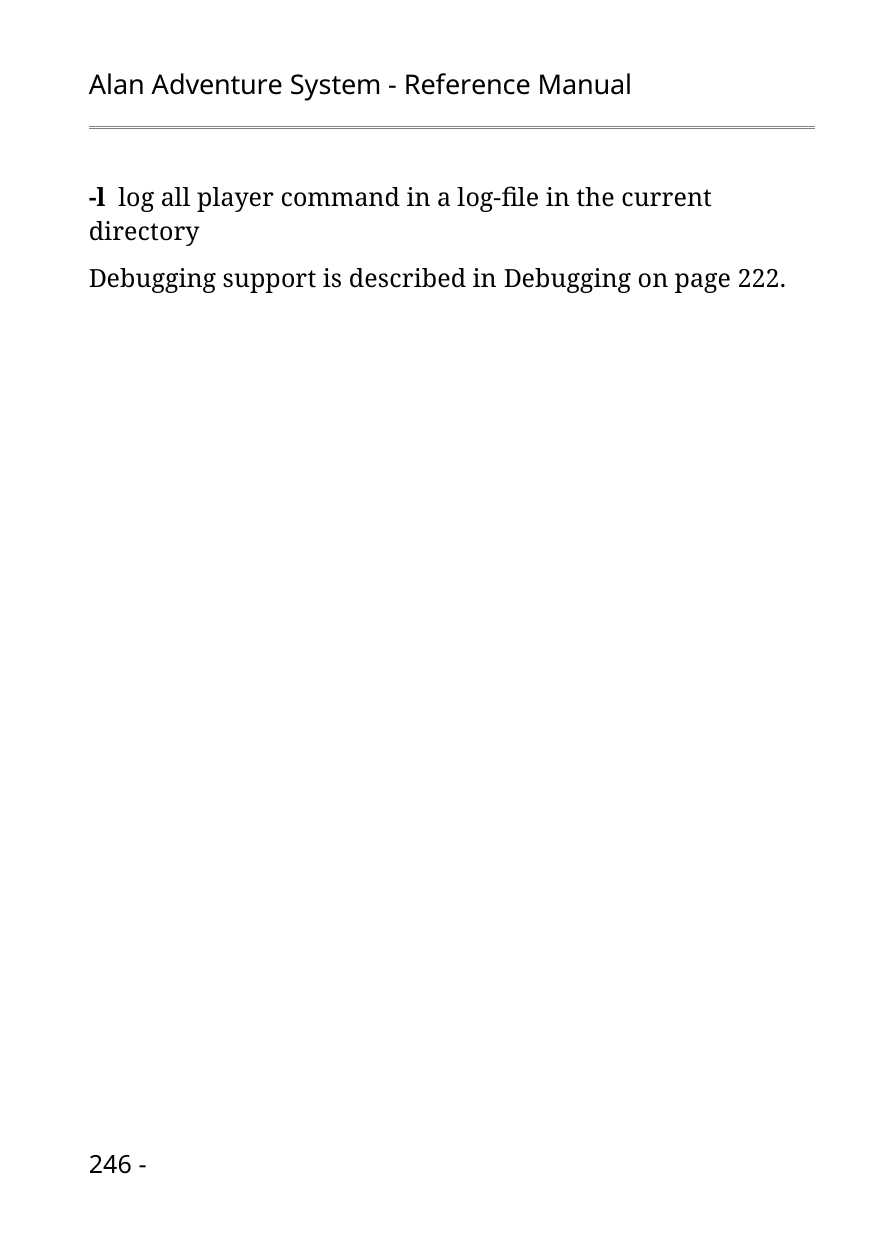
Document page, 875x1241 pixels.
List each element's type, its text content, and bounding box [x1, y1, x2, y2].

list -l log all player command in a log-file in the current directory [88, 180, 815, 248]
text Debugging support is described in on page . [88, 261, 815, 295]
